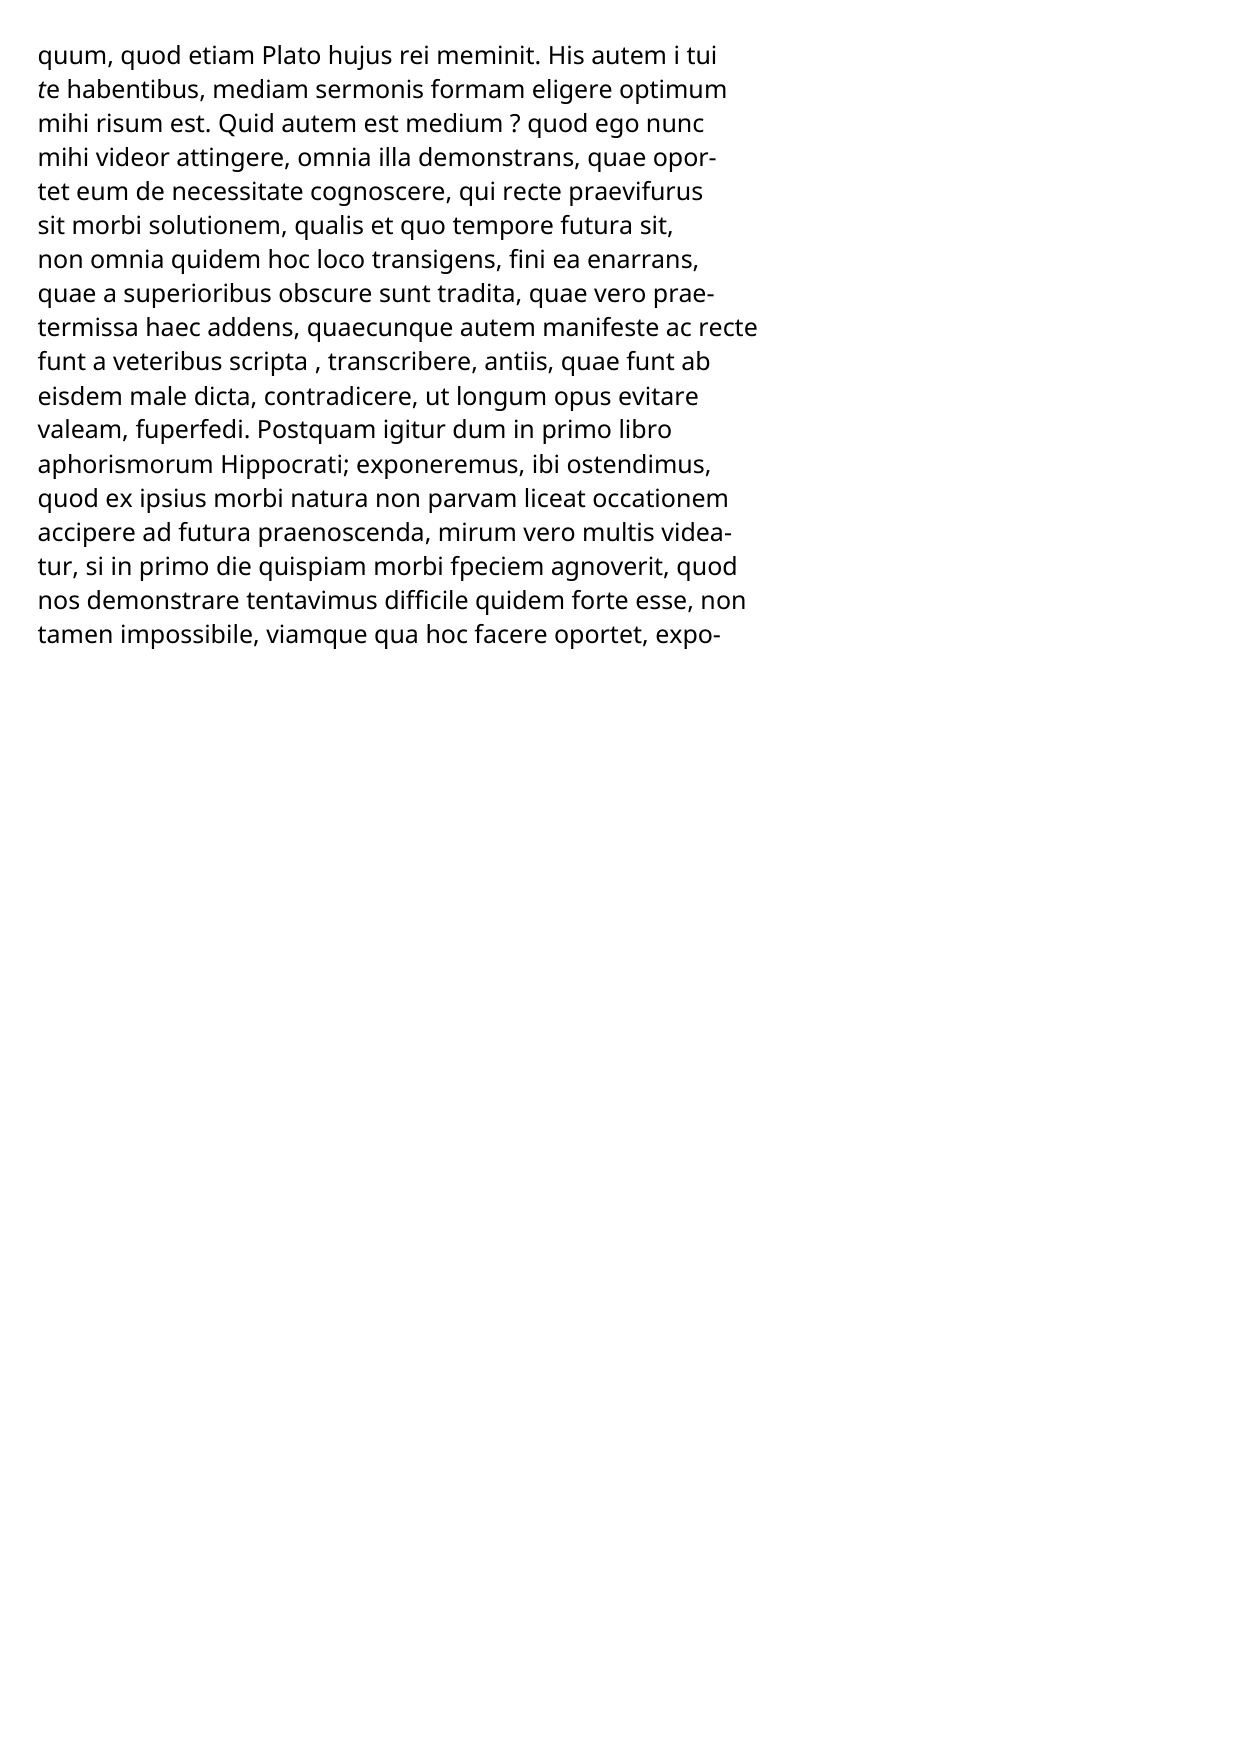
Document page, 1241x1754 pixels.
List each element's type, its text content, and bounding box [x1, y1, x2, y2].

text quum, quod etiam Plato hujus rei meminit. His autem i tui te habentibus, mediam sermonis formam eligere optimum mihi risum est. Quid autem est medium ? quod ego nunc mihi videor attingere, omnia illa demonstrans, quae opor- tet eum de necessitate cognoscere, qui recte praevifurus sit morbi solutionem, qualis et quo tempore futura sit, non omnia quidem hoc loco transigens, fini ea enarrans, quae a superioribus obscure sunt tradita, quae vero prae- termissa haec addens, quaecunque autem manifeste ac recte funt a veteribus scripta , transcribere, antiis, quae funt ab eisdem male dicta, contradicere, ut longum opus evitare valeam, fuperfedi. Postquam igitur dum in primo libro aphorismorum Hippocrati; exponeremus, ibi ostendimus, quod ex ipsius morbi natura non parvam liceat occationem accipere ad futura praenoscenda, mirum vero multis videa- tur, si in primo die quispiam morbi fpeciem agnoverit, quod nos demonstrare tentavimus difficile quidem forte esse, non tamen impossibile, viamque qua hoc facere oportet, expo- [37, 37, 1203, 651]
